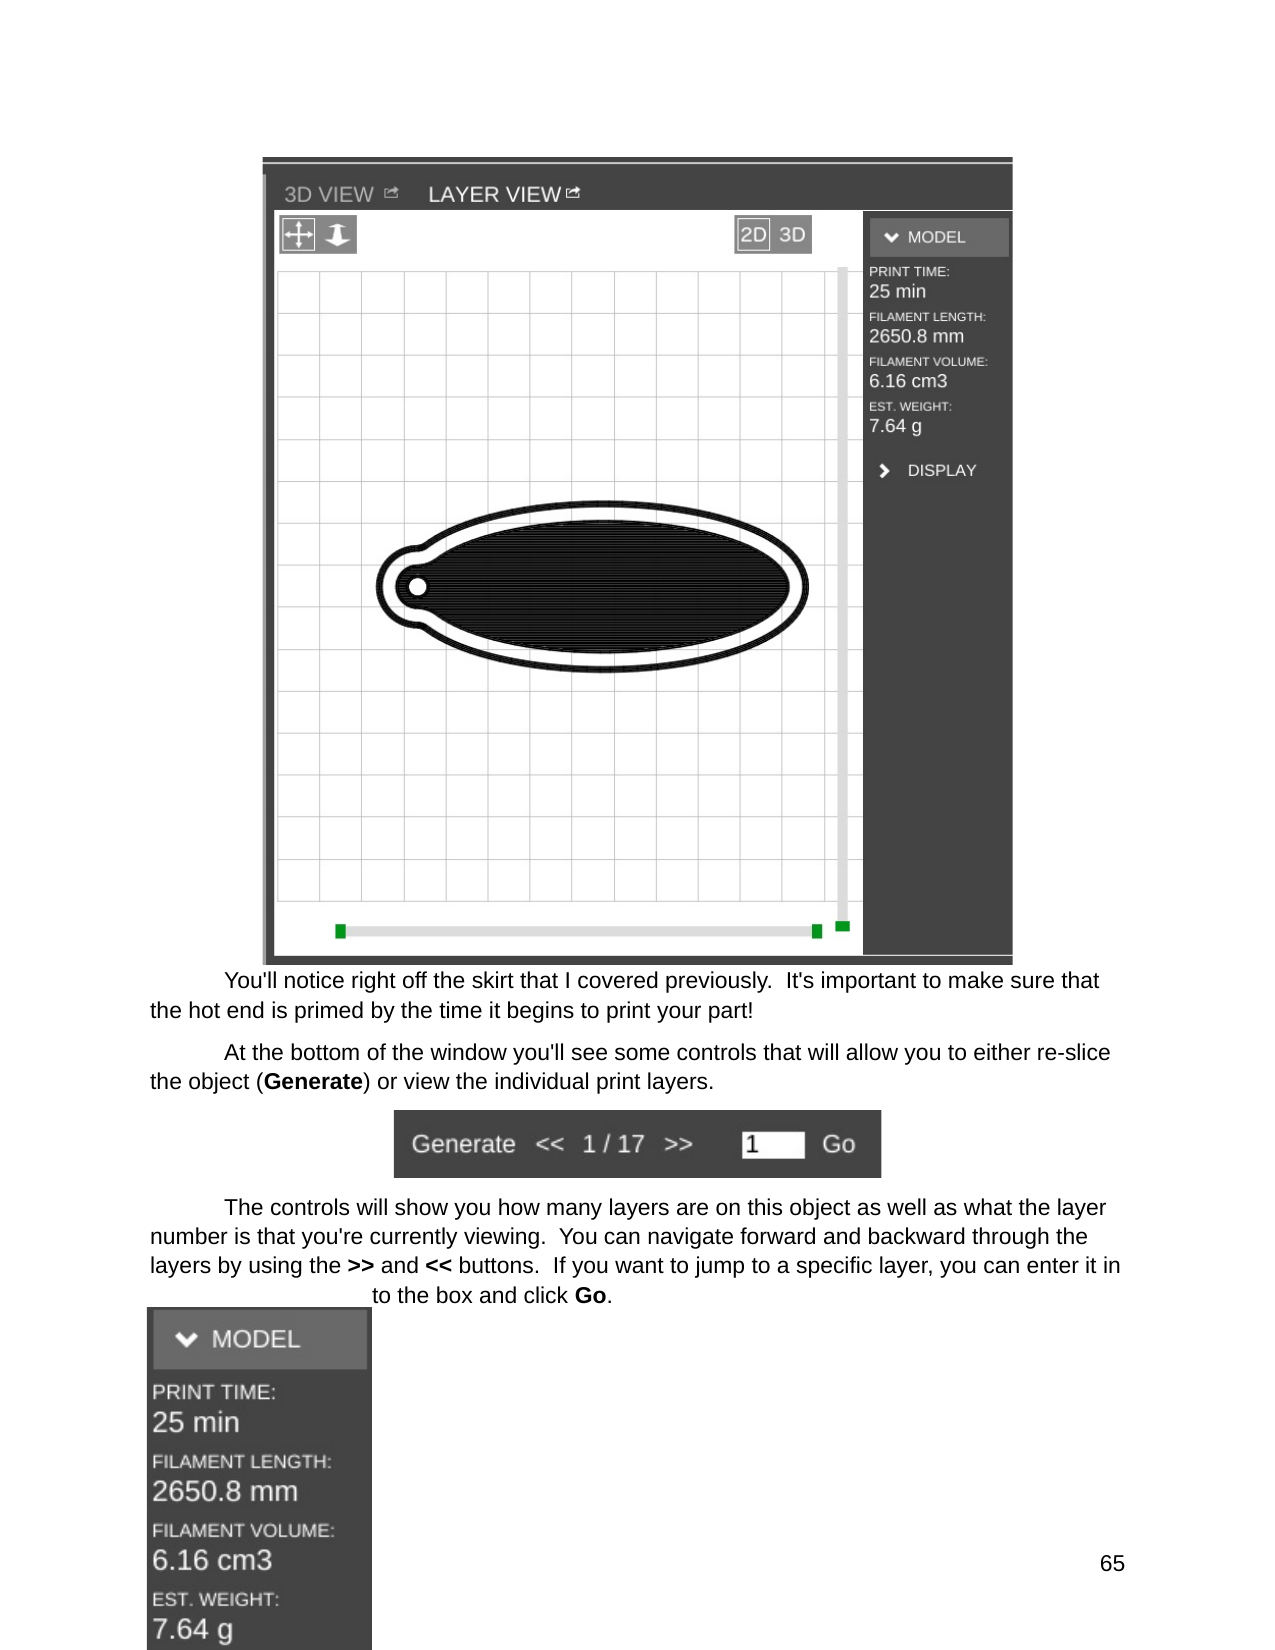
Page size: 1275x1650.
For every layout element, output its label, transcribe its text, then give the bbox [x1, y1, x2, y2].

picture [393, 1110, 882, 1178]
picture [146, 1307, 372, 1650]
text At the bottom of the window you'll see some controls that will allow you to either re-slice the object (Generate) or view the individual print layers. [150, 1039, 1125, 1094]
text You'll notice right off the skirt that I covered previously. It's important to make sure that the hot end is primed by the time it begins to print your part! [150, 965, 1125, 1023]
text The controls will show you how many layers are on this object as well as what the layer number is that you're currently viewing. You can navigate forward and backward through the layers by using the >> and << buttons. If you want to jump to a specific layer, you can enter it in to the box and click Go. [150, 1194, 1125, 1308]
picture [262, 157, 1013, 965]
